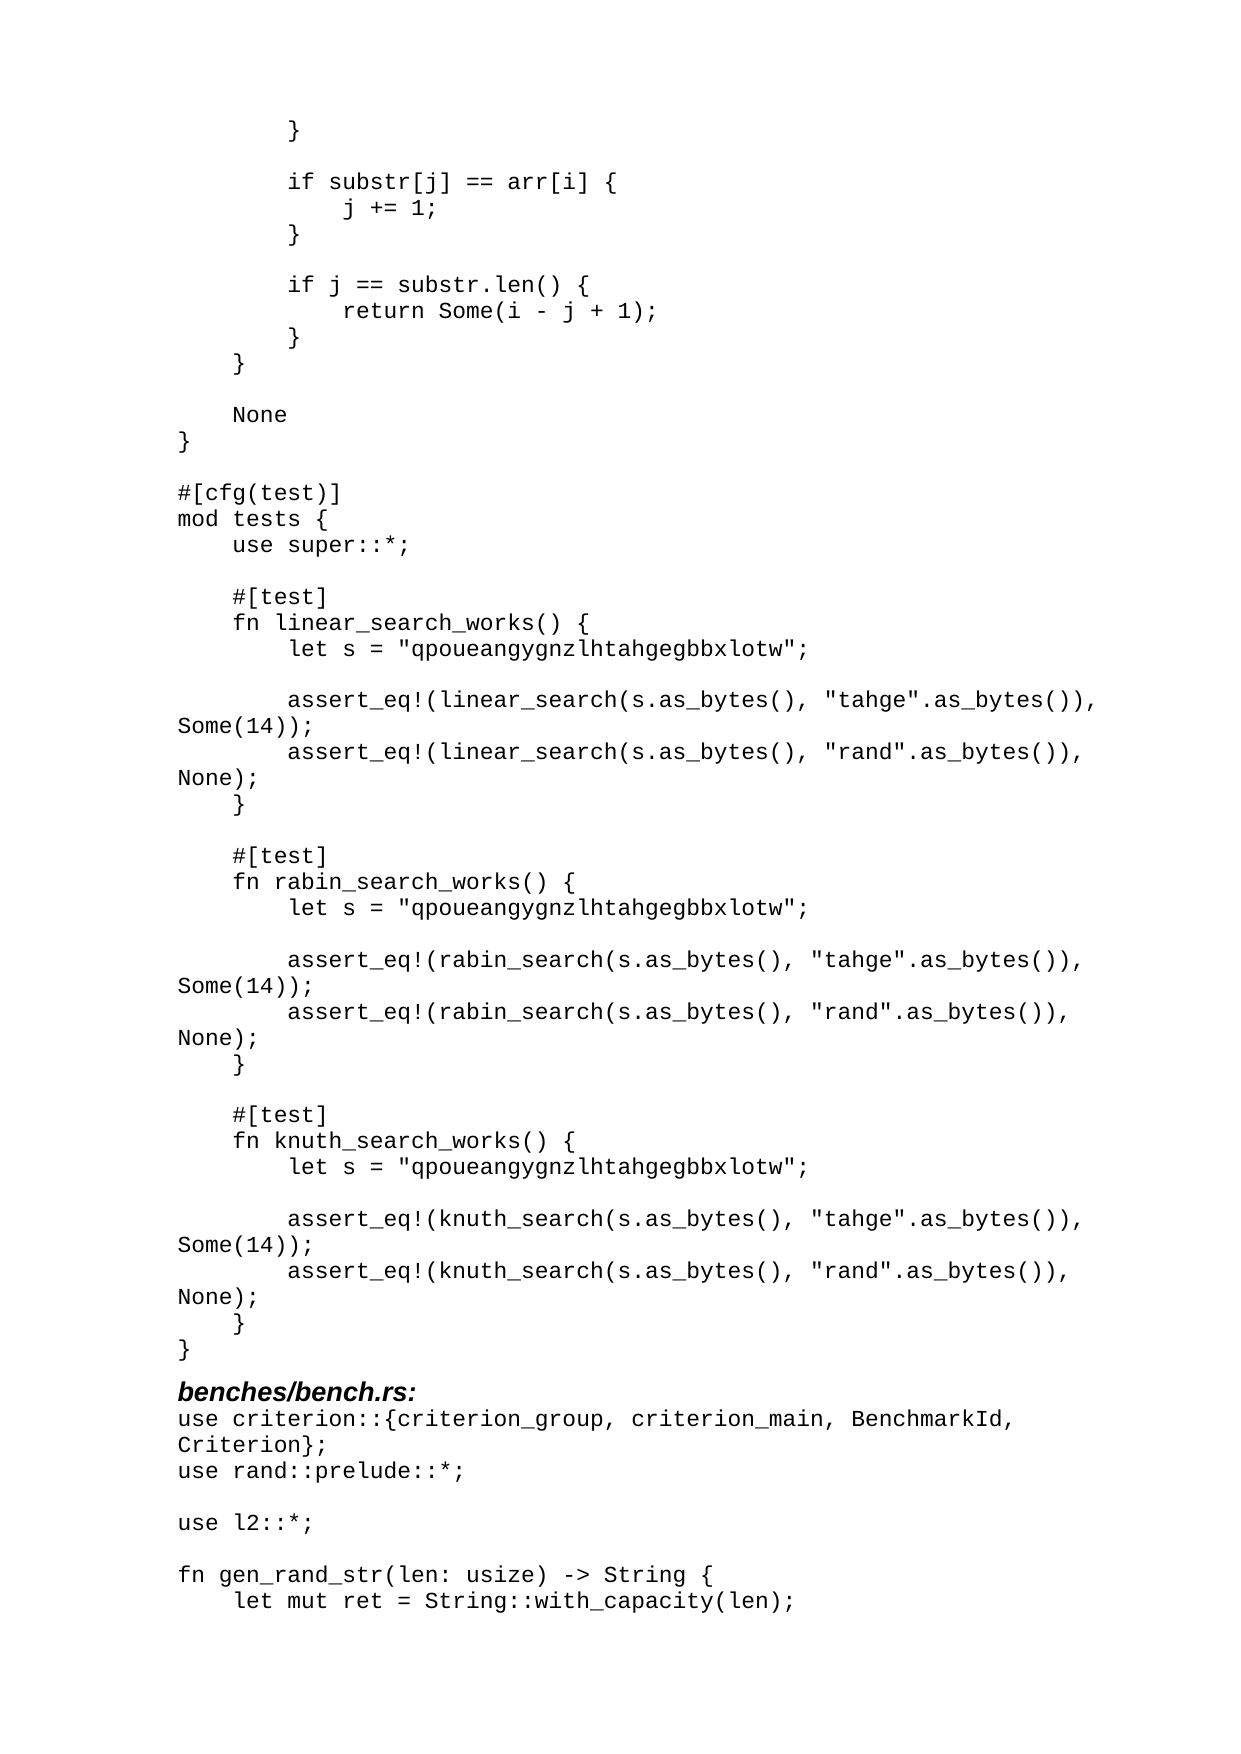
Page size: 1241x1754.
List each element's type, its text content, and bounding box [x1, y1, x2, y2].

text } [177, 792, 1152, 818]
text fn gen_rand_str(len: usize) -> String { [177, 1563, 1152, 1589]
text let s = "qpoueangygnzlhtahgegbbxlotw"; [177, 1156, 1152, 1182]
text } [177, 1311, 1152, 1337]
text assert_eq!(knuth_search(s.as_bytes(), "rand".as_bytes()), None); [177, 1259, 1152, 1311]
text let mut ret = String::with_capacity(len); [177, 1589, 1152, 1615]
text use rand::prelude::*; [177, 1460, 1152, 1486]
text assert_eq!(knuth_search(s.as_bytes(), "tahge".as_bytes()), Some(14)); [177, 1207, 1152, 1259]
text use super::*; [177, 533, 1152, 559]
text assert_eq!(rabin_search(s.as_bytes(), "rand".as_bytes()), None); [177, 1000, 1152, 1052]
text fn linear_search_works() { [177, 611, 1152, 637]
text #[test] [177, 844, 1152, 870]
text } [177, 429, 1152, 455]
text assert_eq!(linear_search(s.as_bytes(), "tahge".as_bytes()), Some(14)); [177, 689, 1152, 741]
text mod tests { [177, 507, 1152, 533]
text if j == substr.len() { [177, 274, 1152, 300]
text #[test] [177, 585, 1152, 611]
text None [177, 403, 1152, 429]
subtitle benches/bench.rs: [177, 1376, 1152, 1407]
text } [177, 222, 1152, 248]
text #[test] [177, 1104, 1152, 1130]
text fn rabin_search_works() { [177, 870, 1152, 896]
text assert_eq!(rabin_search(s.as_bytes(), "tahge".as_bytes()), Some(14)); [177, 948, 1152, 1000]
text let s = "qpoueangygnzlhtahgegbbxlotw"; [177, 896, 1152, 922]
text return Some(i - j + 1); [177, 300, 1152, 326]
text use criterion::{criterion_group, criterion_main, BenchmarkId, Criterion}; [177, 1408, 1152, 1460]
text } [177, 326, 1152, 352]
text let s = "qpoueangygnzlhtahgegbbxlotw"; [177, 637, 1152, 663]
text #[cfg(test)] [177, 481, 1152, 507]
text assert_eq!(linear_search(s.as_bytes(), "rand".as_bytes()), None); [177, 741, 1152, 792]
text if substr[j] == arr[i] { [177, 170, 1152, 196]
text fn knuth_search_works() { [177, 1130, 1152, 1156]
text use l2::*; [177, 1512, 1152, 1537]
text } [177, 1052, 1152, 1078]
text } [177, 352, 1152, 377]
text } [177, 1337, 1152, 1363]
text } [177, 118, 1152, 144]
text j += 1; [177, 196, 1152, 222]
